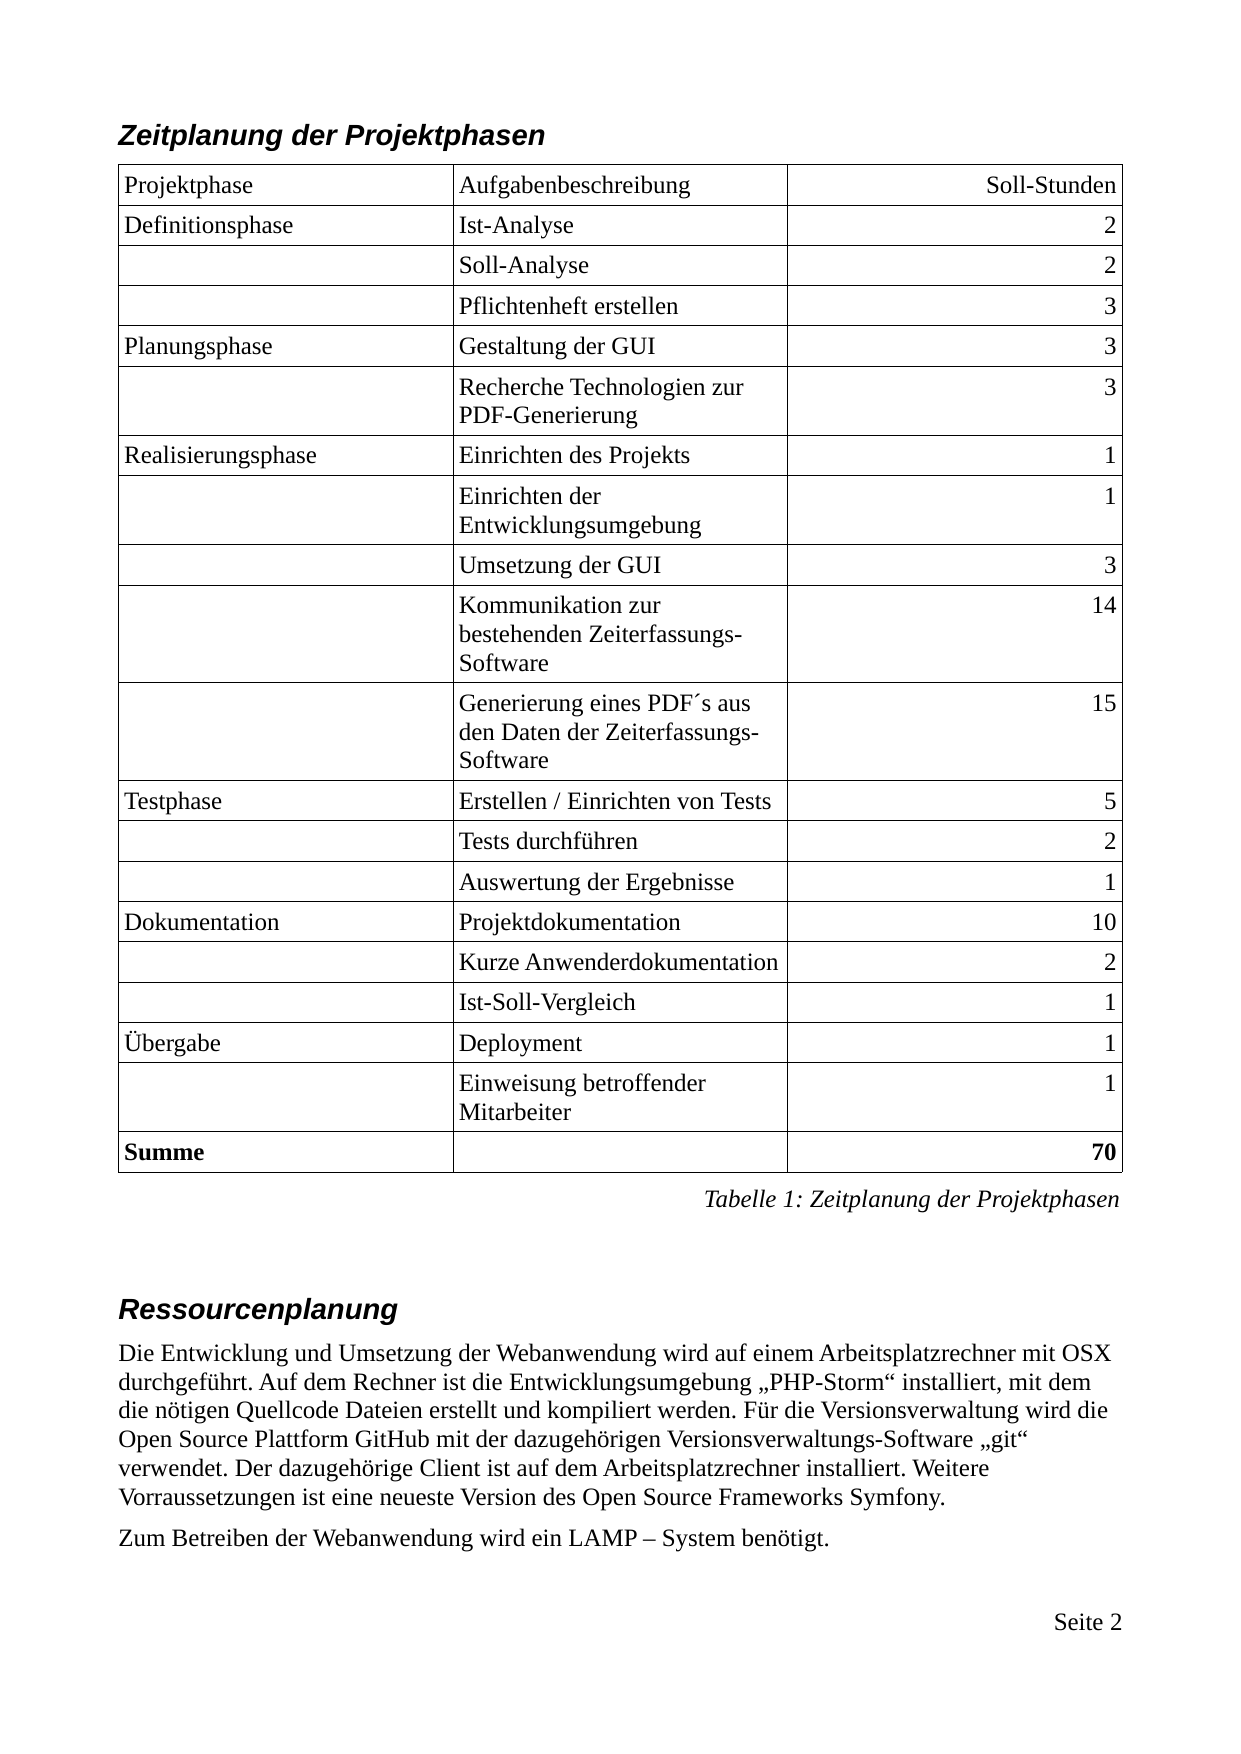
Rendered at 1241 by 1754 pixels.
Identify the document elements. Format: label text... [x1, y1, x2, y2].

table_cell [119, 586, 453, 682]
subtitle Zeitplanung der Projektphasen [118, 118, 1122, 152]
table_cell Dokumentation [119, 902, 453, 941]
table_cell 1 [788, 862, 1122, 901]
table_cell 3 [788, 286, 1122, 325]
table_cell Auswertung der Ergebnisse [454, 862, 787, 901]
table_cell 3 [788, 367, 1122, 435]
table_cell 3 [788, 326, 1122, 366]
table_cell Definitionsphase [119, 206, 453, 245]
table_cell Planungsphase [119, 326, 453, 366]
table_cell Testphase [119, 781, 453, 820]
table_cell Einrichten des Projekts [454, 436, 787, 475]
table_cell Tests durchführen [454, 821, 787, 861]
table_cell Einrichten der Entwicklungsumgebung [454, 476, 787, 544]
text Zum Betreiben der Webanwendung wird ein LAMP – System benötigt. [118, 1523, 1122, 1552]
table_cell 3 [788, 545, 1122, 584]
table_cell [119, 476, 453, 544]
table_cell Realisierungsphase [119, 436, 453, 475]
table_cell Einweisung betroffender Mitarbeiter [454, 1063, 787, 1131]
table_cell [119, 683, 453, 780]
table_cell 2 [788, 942, 1122, 982]
table_cell Ist-Analyse [454, 206, 787, 245]
table_cell 10 [788, 902, 1122, 941]
table_cell 14 [788, 586, 1122, 682]
text Die Entwicklung und Umsetzung der Webanwendung wird auf einem Arbeitsplatzrechner mit OSX durchgeführt. Auf dem Rechner ist die Entwicklungsumgebung „PHP-Storm“ installiert, mit dem die nötigen Quellcode Dateien erstellt und kompiliert werden. Für die Versionsverwaltung wird die Open Source Plattform GitHub mit der dazugehörigen Versionsverwaltungs-Software „git“ verwendet. Der dazugehörige Client ist auf dem Arbeitsplatzrechner installiert. Weitere Vorraussetzungen ist eine neueste Version des Open Source Frameworks Symfony. [118, 1338, 1122, 1510]
table_cell Ist-Soll-Vergleich [454, 983, 787, 1022]
table_cell Recherche Technologien zur PDF-Generierung [454, 367, 787, 435]
table_cell Projektdokumentation [454, 902, 787, 941]
table_cell 1 [788, 436, 1122, 475]
table_cell [119, 942, 453, 982]
table_cell [119, 862, 453, 901]
table_cell 2 [788, 246, 1122, 285]
table_cell Generierung eines PDF´s aus den Daten der Zeiterfassungs-Software [454, 683, 787, 780]
table_cell Erstellen / Einrichten von Tests [454, 781, 787, 820]
table_cell 5 [788, 781, 1122, 820]
table_cell [119, 367, 453, 435]
table_cell Kommunikation zur bestehenden Zeiterfassungs-Software [454, 586, 787, 682]
table_cell Gestaltung der GUI [454, 326, 787, 366]
table_cell Summe [119, 1132, 453, 1172]
table_cell 70 [788, 1132, 1122, 1172]
table_cell [119, 983, 453, 1022]
table_cell [119, 821, 453, 861]
table_cell 1 [788, 476, 1122, 544]
table_cell [119, 246, 453, 285]
table_cell [454, 1132, 787, 1172]
table_cell 2 [788, 821, 1122, 861]
table_cell Übergabe [119, 1023, 453, 1062]
table_header Projektphase [119, 165, 453, 204]
subtitle Ressourcenplanung [118, 1292, 1122, 1325]
table_cell 1 [788, 1063, 1122, 1131]
table_header Aufgabenbeschreibung [454, 165, 787, 204]
table_cell Deployment [454, 1023, 787, 1062]
table_cell [119, 286, 453, 325]
table_cell 1 [788, 1023, 1122, 1062]
table_cell 1 [788, 983, 1122, 1022]
table_cell [119, 545, 453, 584]
table_cell 2 [788, 206, 1122, 245]
table_cell Umsetzung der GUI [454, 545, 787, 584]
table_header Soll-Stunden [788, 165, 1122, 204]
table_cell Soll-Analyse [454, 246, 787, 285]
text Tabelle 1: Zeitplanung der Projektphasen [118, 1184, 1122, 1213]
table_cell [119, 1063, 453, 1131]
table_cell Pflichtenheft erstellen [454, 286, 787, 325]
table_cell Kurze Anwenderdokumentation [454, 942, 787, 982]
table_cell 15 [788, 683, 1122, 780]
